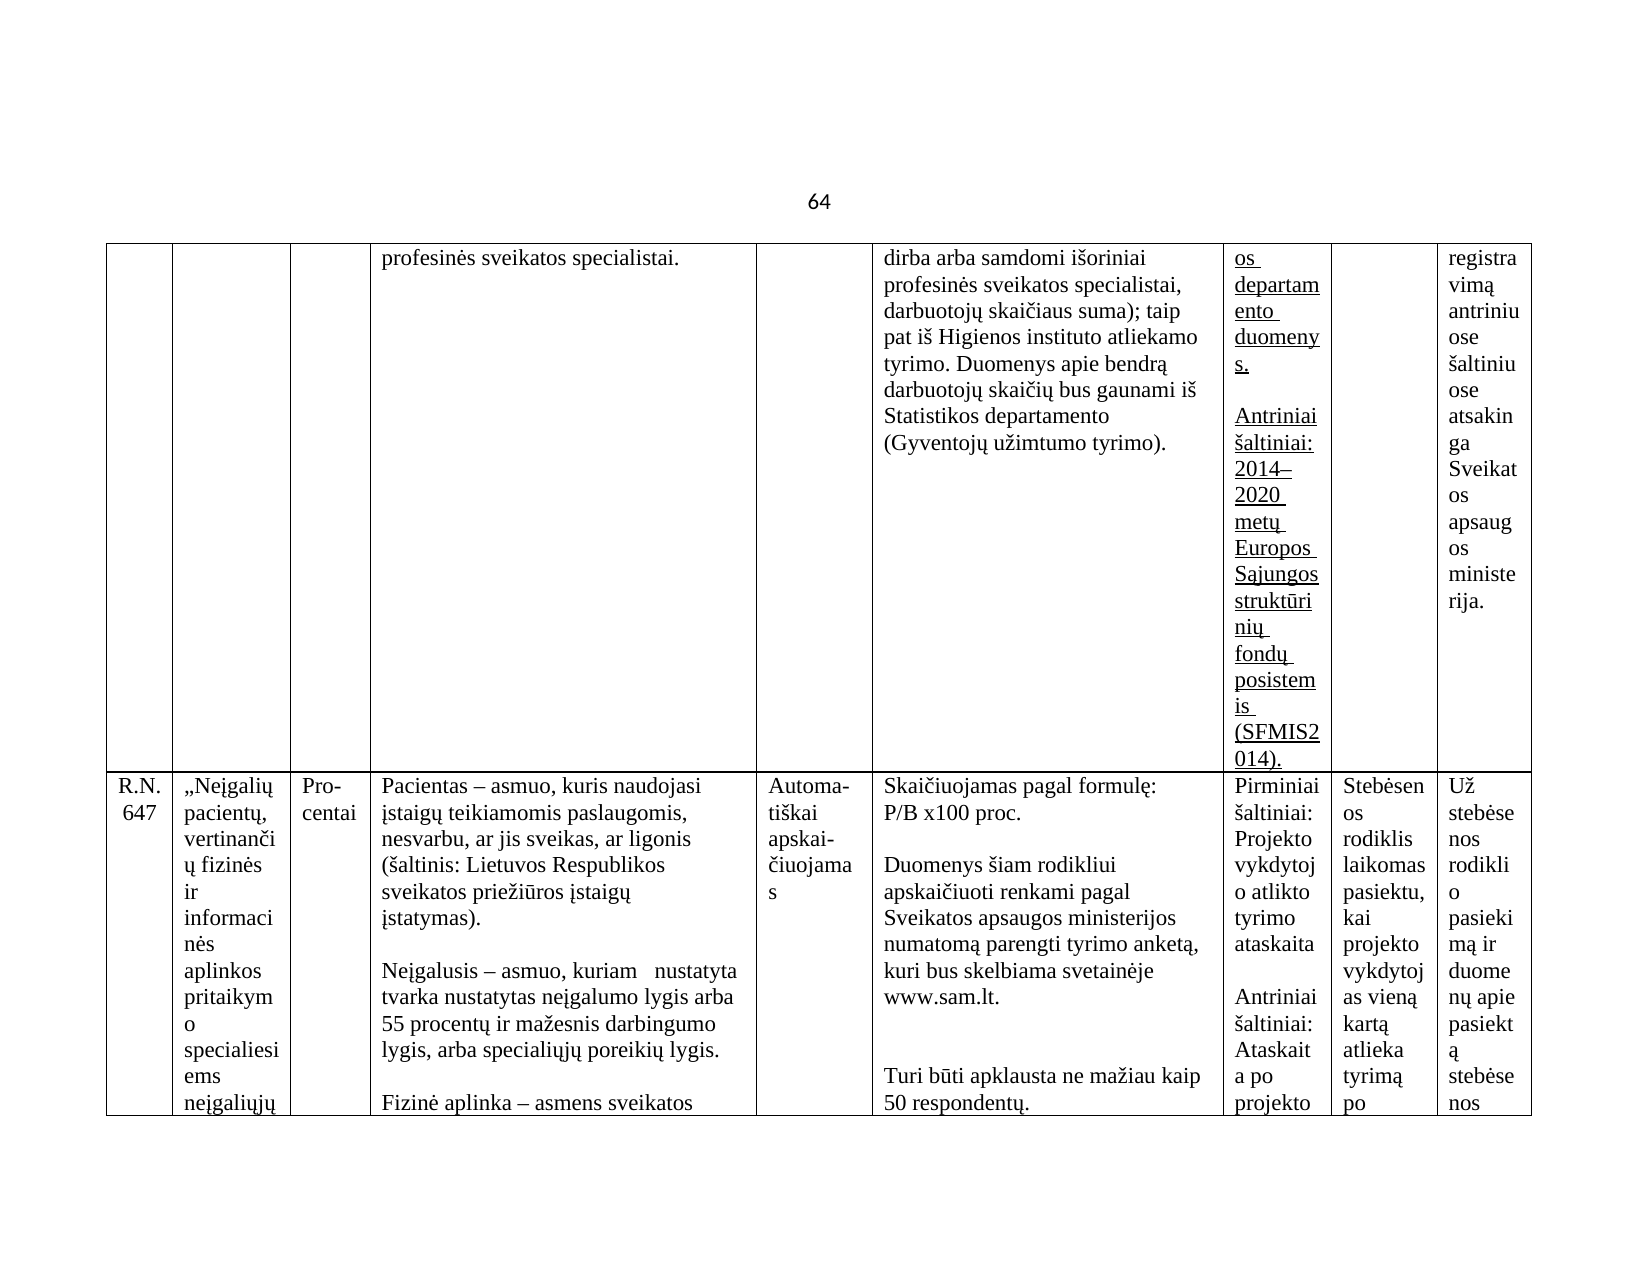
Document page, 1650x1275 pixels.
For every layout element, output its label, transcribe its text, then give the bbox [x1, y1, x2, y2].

table_cell [173, 244, 290, 771]
table_cell Pro-centai [291, 773, 370, 1115]
table_cell „Neįgalių pacientų, vertinančių fizinės ir informacinės aplinkos pritaikymo specialiesiems neįgaliųjų [173, 773, 290, 1115]
table_cell Už stebėsenos rodiklio pasiekimą ir duomenų apie pasiektą stebėsenos [1438, 773, 1531, 1115]
table_cell Skaičiuojamas pagal formulę: P/B x100 proc. Duomenys šiam rodikliui apskaičiuoti renkami pagal Sveikatos apsaugos ministerijos numatomą parengti tyrimo anketą, kuri bus skelbiama svetainėje www.sam.lt. Turi būti apklausta ne mažiau kaip 50 respondentų. [873, 773, 1223, 1115]
table_cell Pirminiai šaltiniai: Projekto vykdytojo atlikto tyrimo ataskaita Antriniai šaltiniai: Ataskaita po projekto [1224, 773, 1331, 1115]
table_cell [1332, 244, 1437, 771]
table_cell [107, 244, 172, 771]
table_cell dirba arba samdomi išoriniai profesinės sveikatos specialistai, darbuotojų skaičiaus suma); taip pat iš Higienos instituto atliekamo tyrimo. Duomenys apie bendrą darbuotojų skaičių bus gaunami iš Statistikos departamento (Gyventojų užimtumo tyrimo). [873, 244, 1223, 771]
table_cell [291, 244, 370, 771]
table_cell Stebėsenos rodiklis laikomas pasiektu, kai projekto vykdytojas vieną kartą atlieka tyrimą po [1332, 773, 1437, 1115]
table_cell Pacientas – asmuo, kuris naudojasi įstaigų teikiamomis paslaugomis, nesvarbu, ar jis sveikas, ar ligonis (šaltinis: Lietuvos Respublikos sveikatos priežiūros įstaigų įstatymas). Neįgalusis – asmuo, kuriam nustatyta tvarka nustatytas neįgalumo lygis arba 55 procentų ir mažesnis darbingumo lygis, arba specialiųjų poreikių lygis. Fizinė aplinka – asmens sveikatos [371, 773, 756, 1115]
table_cell Automa-tiškai apskai-čiuojamas [757, 773, 872, 1115]
table_cell registravimą antriniuose šaltiniuose atsakinga Sveikatos apsaugos ministerija. [1438, 244, 1531, 771]
table_cell os departamento duomenys. Antriniai šaltiniai: 2014–2020 metų Europos Sąjungos struktūrinių fondų posistemis (SFMIS2014). [1224, 244, 1331, 771]
table_cell R.N.647 [107, 773, 172, 1115]
table_cell profesinės sveikatos specialistai. [371, 244, 756, 771]
table_cell [757, 244, 872, 771]
